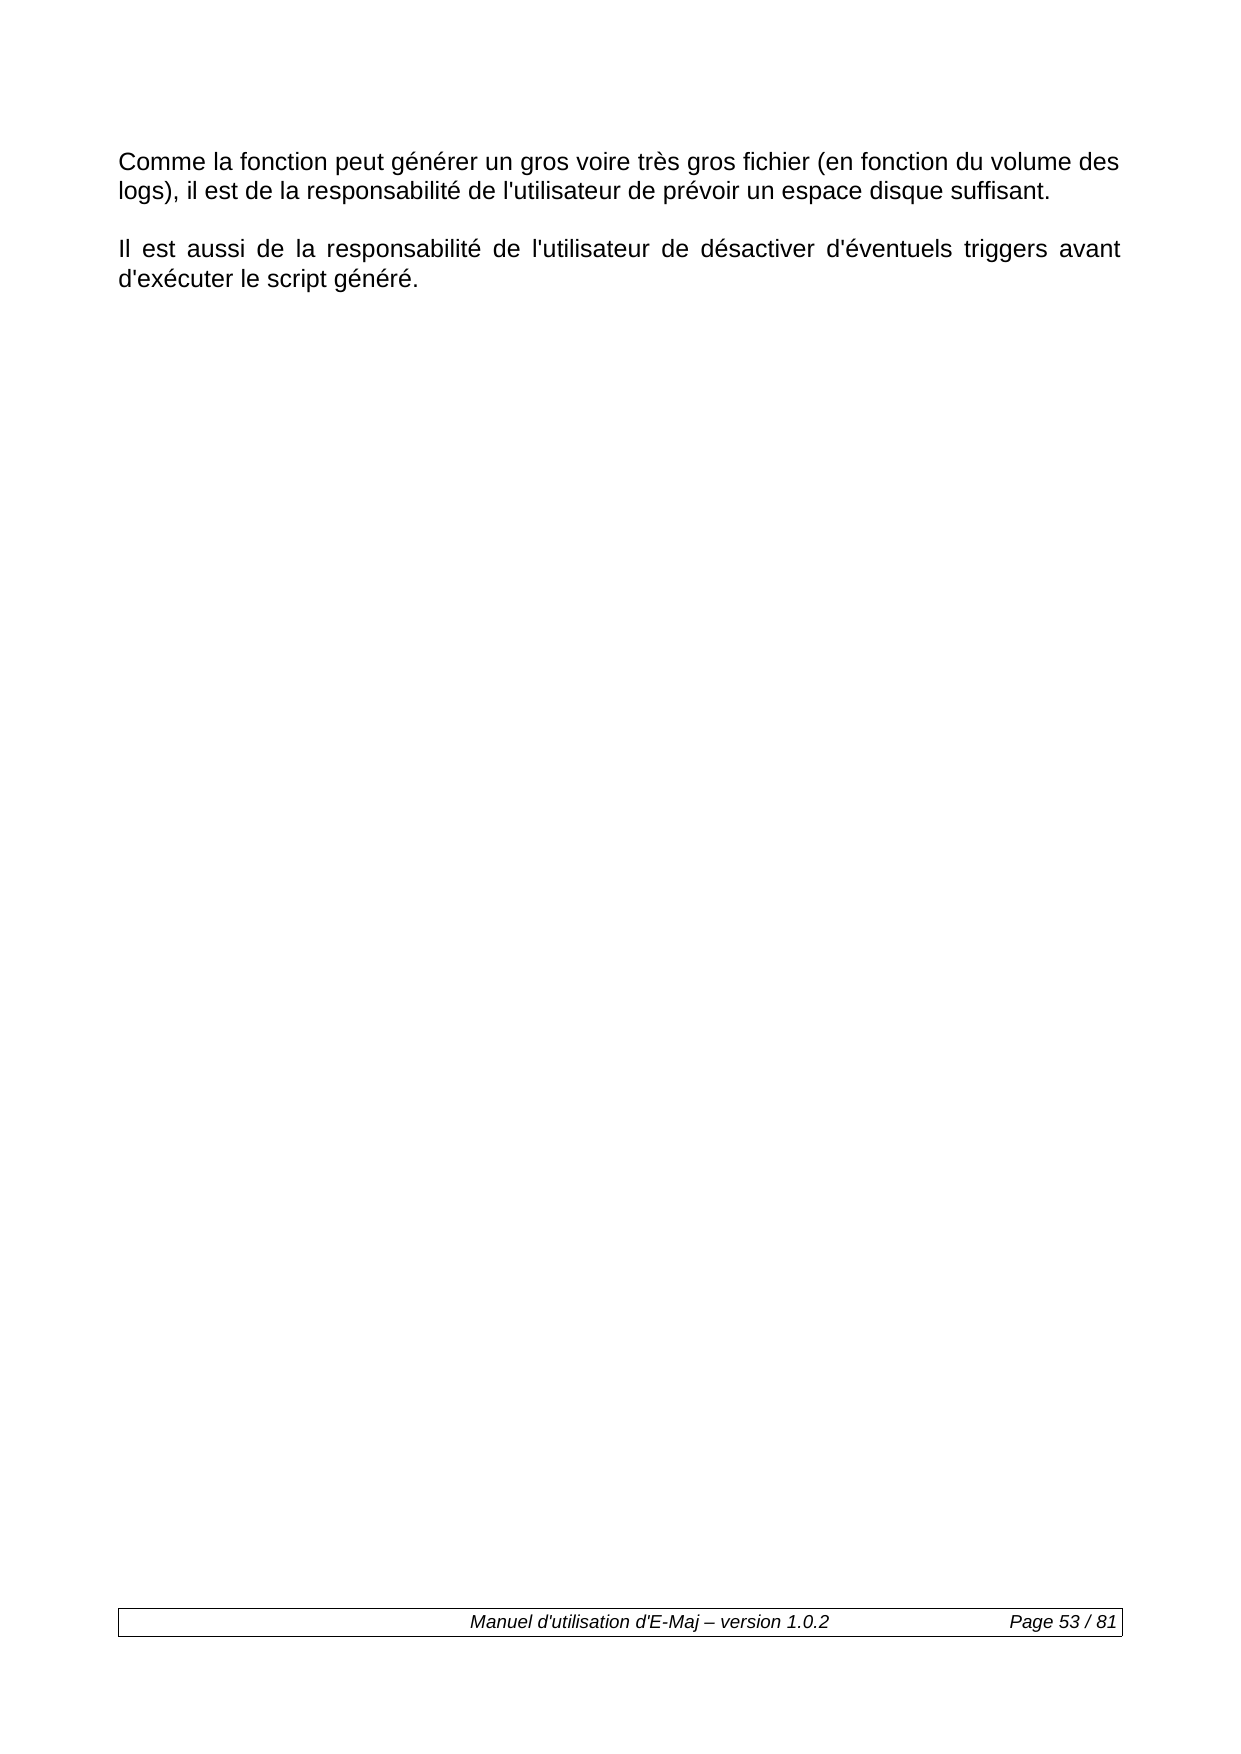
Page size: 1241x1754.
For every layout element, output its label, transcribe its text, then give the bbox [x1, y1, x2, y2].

text Il est aussi de la responsabilité de l'utilisateur de désactiver d'éventuels triggers avant d'exécuter le script généré. [118, 234, 1122, 292]
text Comme la fonction peut générer un gros voire très gros fichier (en fonction du volume des logs), il est de la responsabilité de l'utilisateur de prévoir un espace disque suffisant. [118, 147, 1122, 205]
